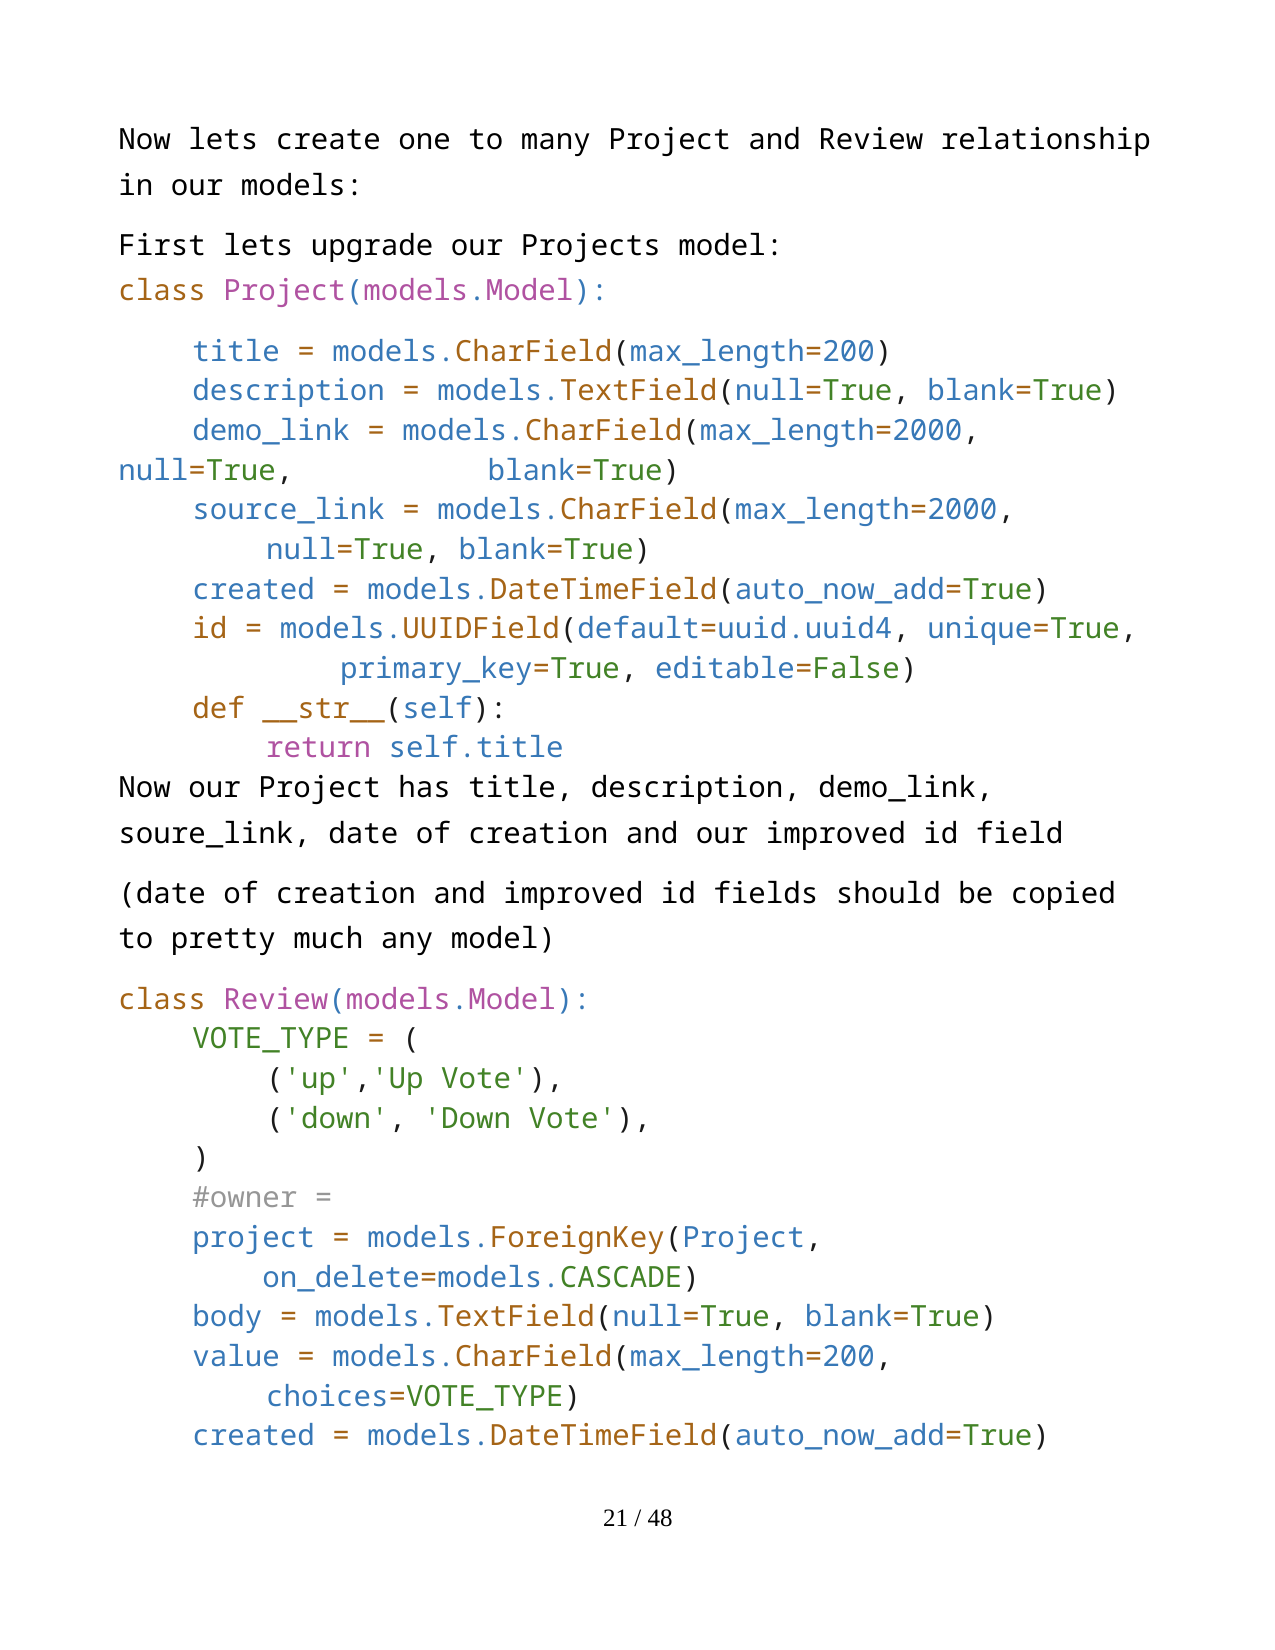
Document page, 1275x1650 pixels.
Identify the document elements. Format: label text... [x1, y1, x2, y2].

text body = models.TextField(null=True, blank=True) [118, 1296, 1157, 1335]
text created = models.DateTimeField(auto_now_add=True) [118, 1414, 1157, 1454]
text value = models.CharField(max_length=200, choices=VOTE_TYPE) [118, 1335, 1157, 1414]
text #owner = [118, 1176, 1157, 1216]
text created = models.DateTimeField(auto_now_add=True) [118, 568, 1157, 608]
text (date of creation and improved id fields should be copied to pretty much any model) [118, 872, 1157, 957]
text def __str__(self): [118, 687, 1157, 727]
text Now our Project has title, description, demo_link, soure_link, date of creation and our improved id field [118, 766, 1157, 852]
text description = models.TextField(null=True, blank=True) [118, 369, 1157, 409]
text demo_link = models.CharField(max_length=2000, null=True, blank=True) [118, 409, 1157, 488]
text VOTE_TYPE = ( [118, 1018, 1157, 1057]
text return self.title [118, 727, 1157, 766]
text First lets upgrade our Projects model: class Project(models.Model): [118, 224, 1157, 309]
text class Review(models.Model): [118, 978, 1157, 1018]
text ('down', 'Down Vote'), [118, 1097, 1157, 1137]
text source_link = models.CharField(max_length=2000, null=True, blank=True) [118, 488, 1157, 568]
text id = models.UUIDField(default=uuid.uuid4, unique=True, primary_key=True, editable=False) [118, 608, 1157, 687]
text Now lets create one to many Project and Review relationship in our models: [118, 118, 1157, 203]
text title = models.CharField(max_length=200) [118, 330, 1157, 369]
text ) [118, 1137, 1157, 1176]
text project = models.ForeignKey(Project, on_delete=models.CASCADE) [118, 1216, 1157, 1296]
text ('up','Up Vote'), [118, 1057, 1157, 1097]
